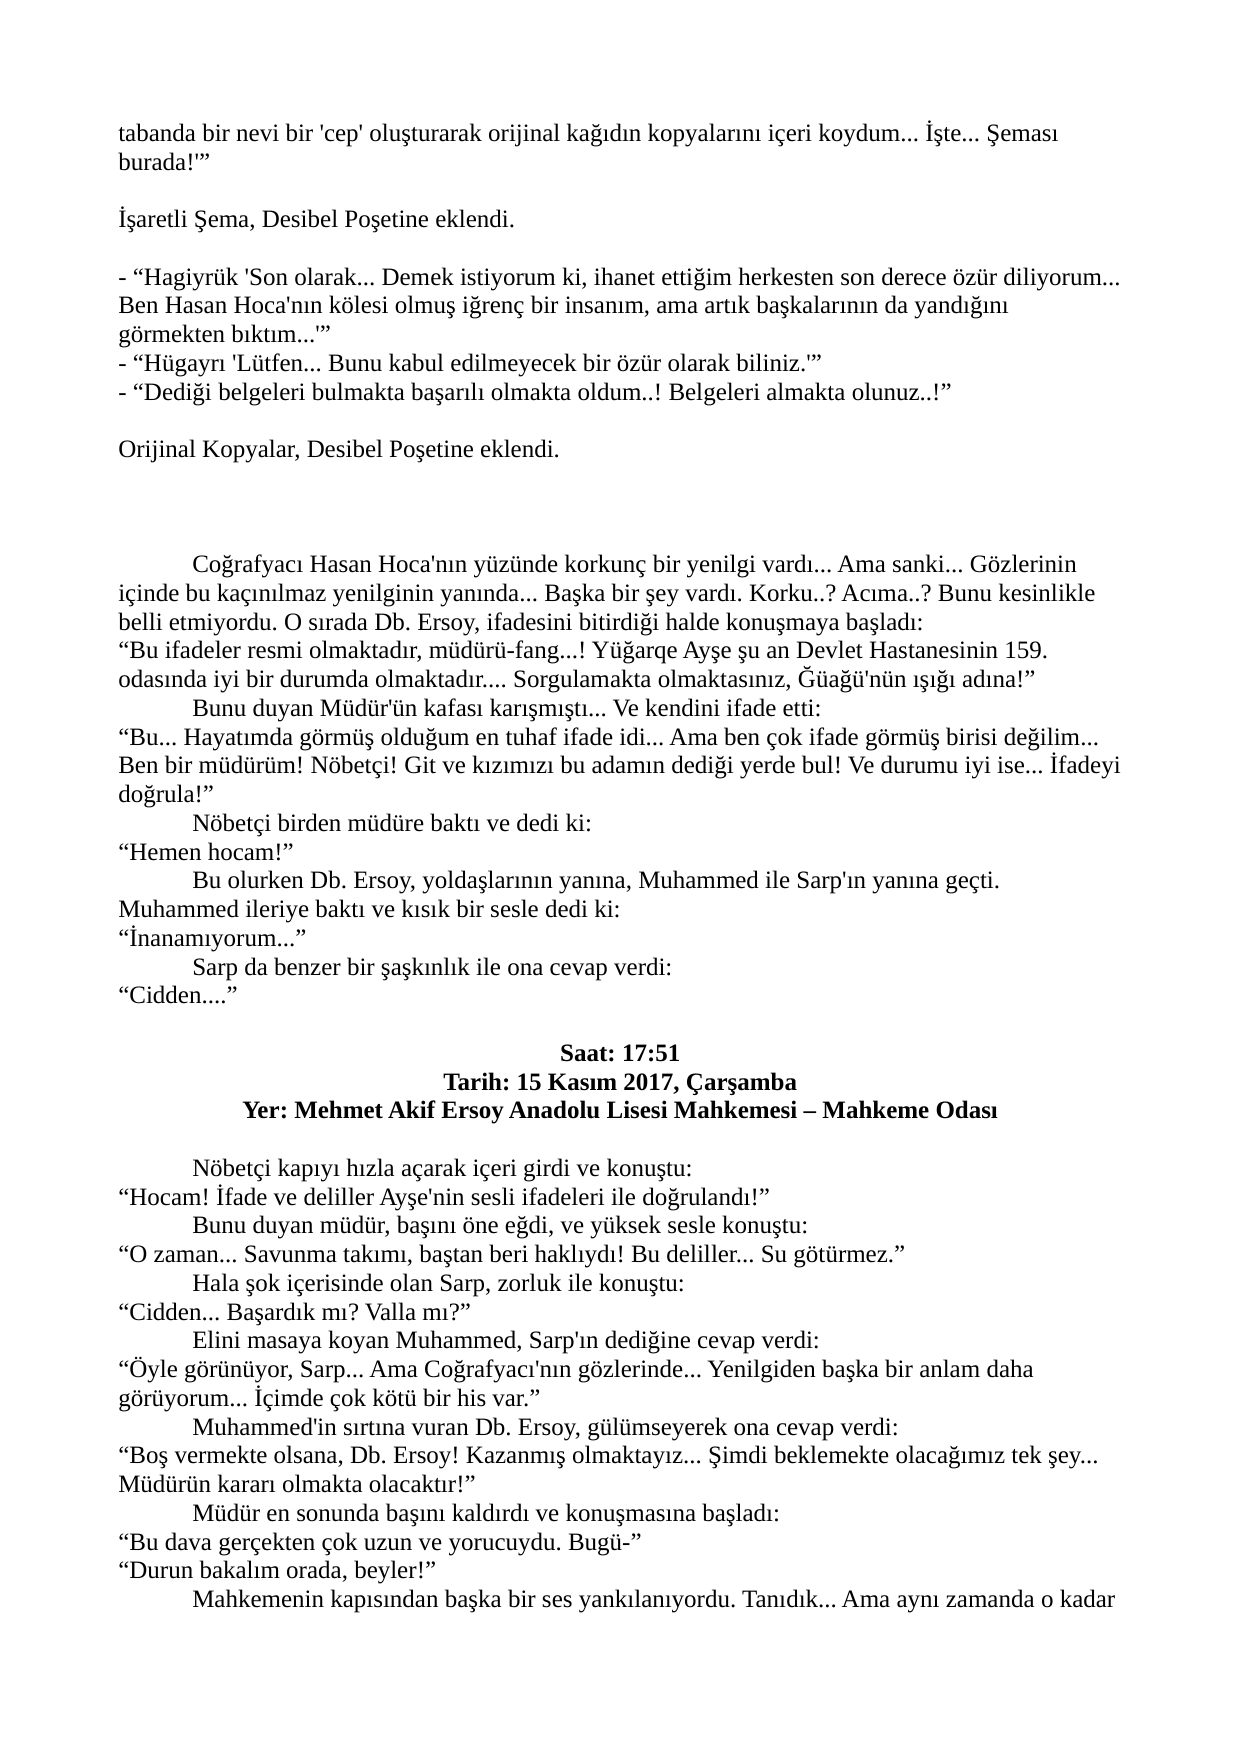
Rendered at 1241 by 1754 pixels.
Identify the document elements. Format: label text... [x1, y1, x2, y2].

text Bunu duyan müdür, başını öne eğdi, ve yüksek sesle konuştu: [118, 1211, 1122, 1239]
text Saat: 17:51 [118, 1038, 1122, 1067]
text Nöbetçi kapıyı hızla açarak içeri girdi ve konuştu: [118, 1153, 1122, 1182]
text “Hocam! İfade ve deliller Ayşe'nin sesli ifadeleri ile doğrulandı!” [118, 1182, 1122, 1211]
text Bu olurken Db. Ersoy, yoldaşlarının yanına, Muhammed ile Sarp'ın yanına geçti. Muhammed ileriye baktı ve kısık bir sesle dedi ki: [118, 866, 1122, 923]
text “İnanamıyorum...” [118, 923, 1122, 952]
text “O zaman... Savunma takımı, baştan beri haklıydı! Bu deliller... Su götürmez.” [118, 1239, 1122, 1268]
text “Boş vermekte olsana, Db. Ersoy! Kazanmış olmaktayız... Şimdi beklemekte olacağımız tek şey... Müdürün kararı olmakta olacaktır!” [118, 1441, 1122, 1498]
text Mahkemenin kapısından başka bir ses yankılanıyordu. Tanıdık... Ama aynı zamanda o kadar [118, 1584, 1122, 1613]
text Muhammed'in sırtına vuran Db. Ersoy, gülümseyerek ona cevap verdi: [118, 1412, 1122, 1441]
text Tarih: 15 Kasım 2017, Çarşamba [118, 1067, 1122, 1096]
text Sarp da benzer bir şaşkınlık ile ona cevap verdi: [118, 952, 1122, 981]
text “Cidden... Başardık mı? Valla mı?” [118, 1297, 1122, 1326]
text “Bu... Hayatımda görmüş olduğum en tuhaf ifade idi... Ama ben çok ifade görmüş birisi değilim... Ben bir müdürüm! Nöbetçi! Git ve kızımızı bu adamın dediği yerde bul! Ve durumu iyi ise... İfadeyi doğrula!” [118, 722, 1122, 808]
text - “Hügayrı 'Lütfen... Bunu kabul edilmeyecek bir özür olarak biliniz.'” [118, 348, 1122, 377]
text tabanda bir nevi bir 'cep' oluşturarak orijinal kağıdın kopyalarını içeri koydum... İşte... Şeması burada!'” [118, 118, 1122, 176]
text “Bu dava gerçekten çok uzun ve yorucuydu. Bugü-” [118, 1527, 1122, 1556]
text “Hemen hocam!” [118, 837, 1122, 866]
text “Öyle görünüyor, Sarp... Ama Coğrafyacı'nın gözlerinde... Yenilgiden başka bir anlam daha görüyorum... İçimde çok kötü bir his var.” [118, 1354, 1122, 1412]
text - “Dediği belgeleri bulmakta başarılı olmakta oldum..! Belgeleri almakta olunuz..!” [118, 377, 1122, 406]
text Nöbetçi birden müdüre baktı ve dedi ki: [118, 808, 1122, 837]
text - “Hagiyrük 'Son olarak... Demek istiyorum ki, ihanet ettiğim herkesten son derece özür diliyorum... Ben Hasan Hoca'nın kölesi olmuş iğrenç bir insanım, ama artık başkalarının da yandığını görmekten bıktım...'” [118, 262, 1122, 348]
text Orijinal Kopyalar, Desibel Poşetine eklendi. [118, 434, 1122, 463]
text Yer: Mehmet Akif Ersoy Anadolu Lisesi Mahkemesi – Mahkeme Odası [118, 1096, 1122, 1124]
text Elini masaya koyan Muhammed, Sarp'ın dediğine cevap verdi: [118, 1326, 1122, 1354]
text Müdür en sonunda başını kaldırdı ve konuşmasına başladı: [118, 1498, 1122, 1527]
text “Bu ifadeler resmi olmaktadır, müdürü-fang...! Yüğarqe Ayşe şu an Devlet Hastanesinin 159. odasında iyi bir durumda olmaktadır.... Sorgulamakta olmaktasınız, Ğüağü'nün ışığı adına!” [118, 636, 1122, 693]
text Hala şok içerisinde olan Sarp, zorluk ile konuştu: [118, 1268, 1122, 1297]
text “Durun bakalım orada, beyler!” [118, 1556, 1122, 1584]
text Coğrafyacı Hasan Hoca'nın yüzünde korkunç bir yenilgi vardı... Ama sanki... Gözlerinin içinde bu kaçınılmaz yenilginin yanında... Başka bir şey vardı. Korku..? Acıma..? Bunu kesinlikle belli etmiyordu. O sırada Db. Ersoy, ifadesini bitirdiği halde konuşmaya başladı: [118, 549, 1122, 636]
text İşaretli Şema, Desibel Poşetine eklendi. [118, 204, 1122, 233]
text “Cidden....” [118, 981, 1122, 1009]
text Bunu duyan Müdür'ün kafası karışmıştı... Ve kendini ifade etti: [118, 693, 1122, 722]
